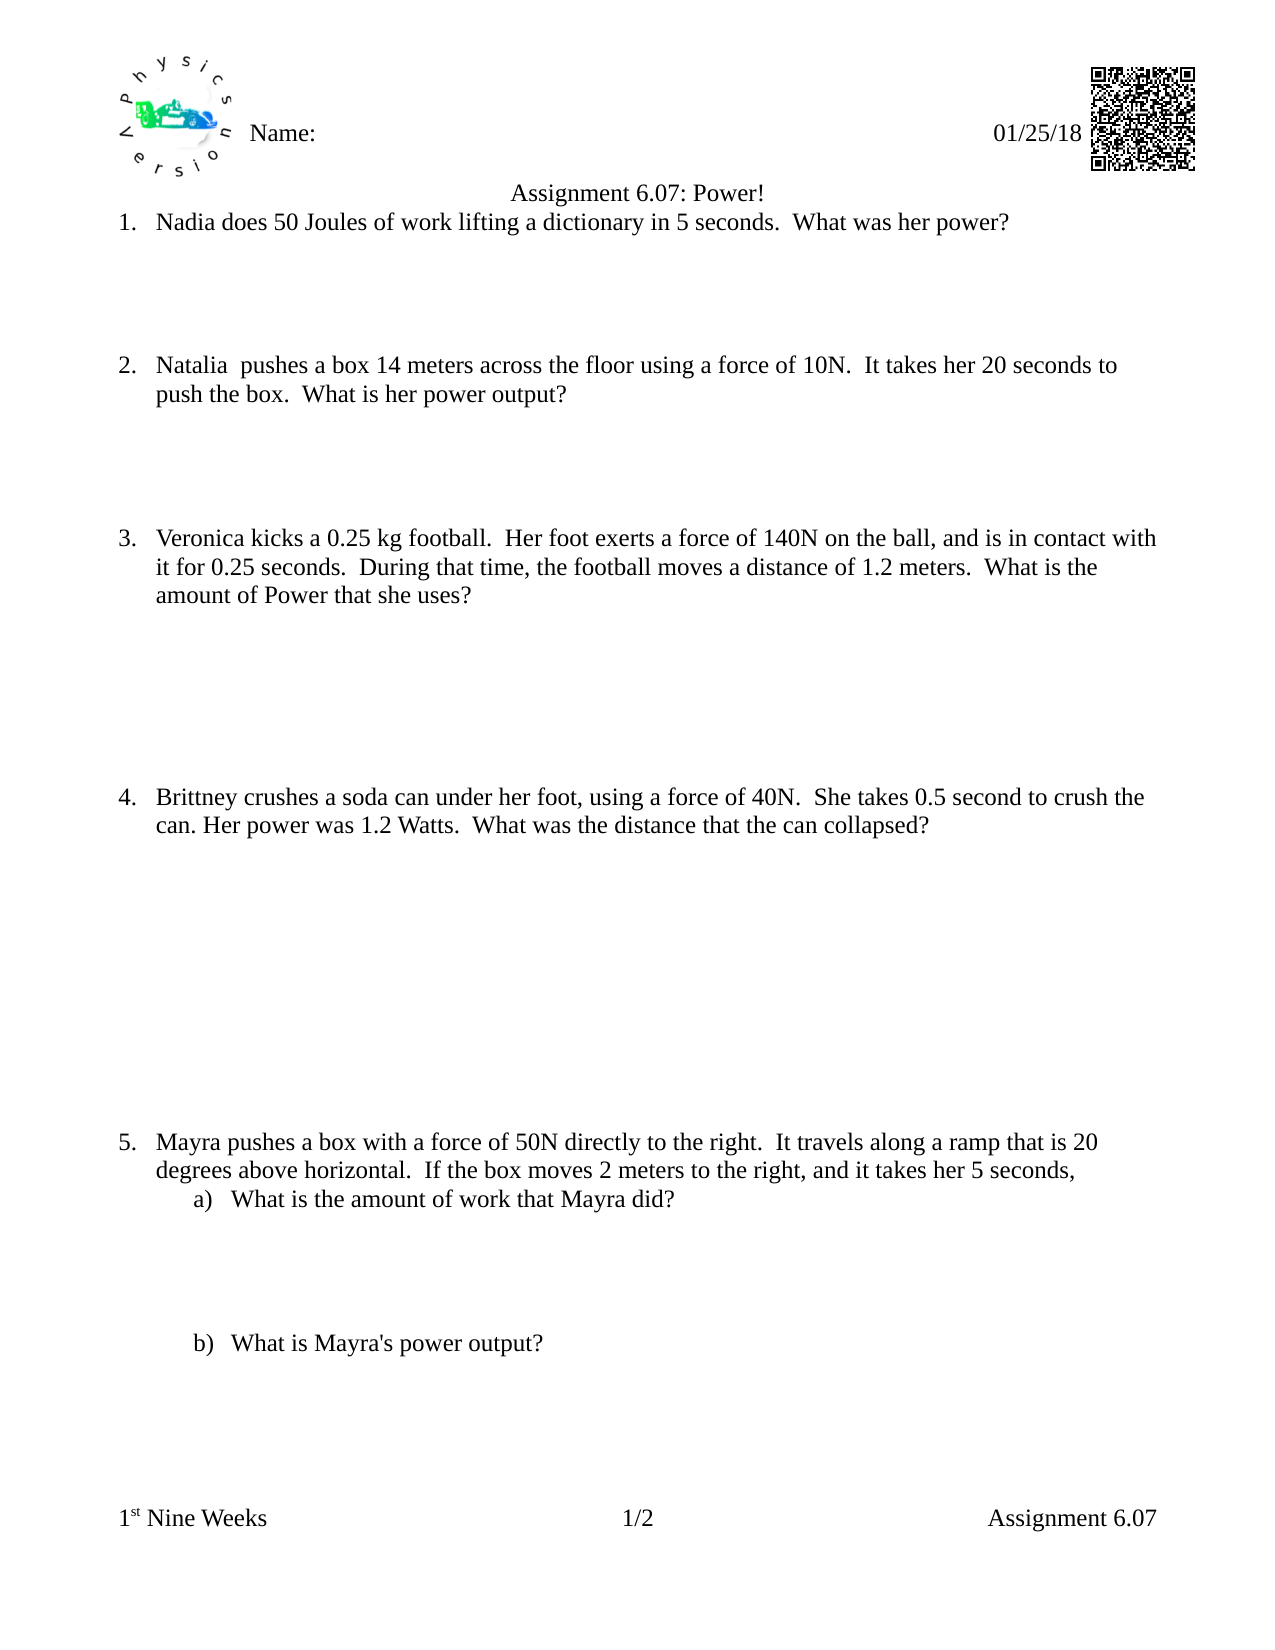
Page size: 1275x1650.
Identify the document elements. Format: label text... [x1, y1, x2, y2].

text Assignment 6.07: Power! [118, 176, 1157, 207]
list Brittney crushes a soda can under her foot, using a force of 40N. She takes 0.5 second to crush the can. Her power was 1.2 Watts. What was the distance that the can collapsed? [118, 782, 1157, 839]
list What is Mayra's power output? [193, 1328, 1157, 1357]
list Nadia does 50 Joules of work lifting a dictionary in 5 seconds. What was her power? [118, 207, 1157, 236]
list Natalia pushes a box 14 meters across the floor using a force of 10N. It takes her 20 seconds to push the box. What is her power output? [118, 351, 1157, 408]
picture [1082, 58, 1203, 179]
picture [119, 56, 232, 177]
list Veronica kicks a 0.25 kg football. Her foot exerts a force of 140N on the ball, and is in contact with it for 0.25 seconds. During that time, the football moves a distance of 1.2 meters. What is the amount of Power that she uses? [118, 523, 1157, 609]
list Mayra pushes a box with a force of 50N directly to the right. It travels along a ramp that is 20 degrees above horizontal. If the box moves 2 meters to the right, and it takes her 5 seconds, [118, 1127, 1157, 1184]
list What is the amount of work that Mayra did? [193, 1184, 1157, 1213]
